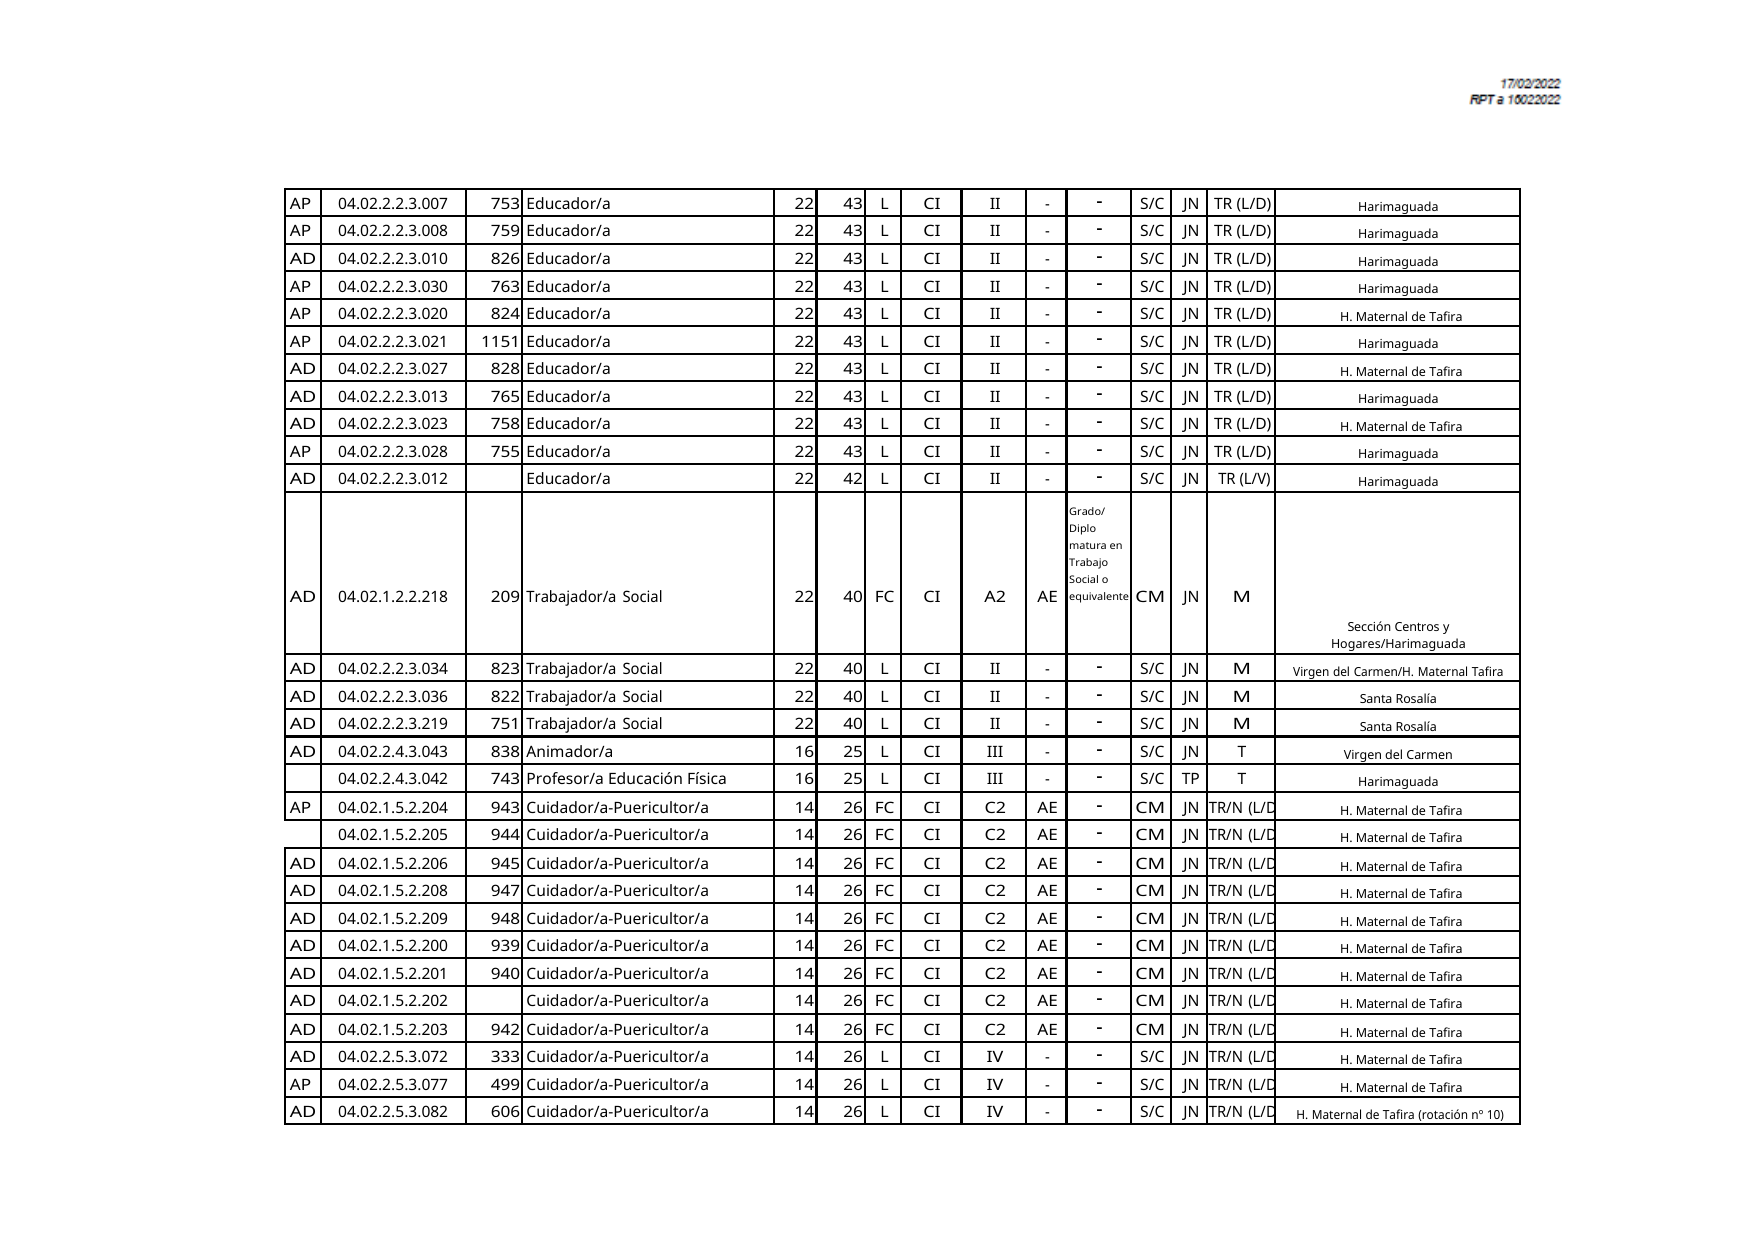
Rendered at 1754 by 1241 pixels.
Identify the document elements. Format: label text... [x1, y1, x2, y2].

table_cell Cuidador/a-Puericultor/a [523, 1098, 773, 1123]
table_cell C2 [963, 987, 1025, 1013]
table_cell CI [902, 849, 960, 875]
table_cell AE [1027, 821, 1065, 847]
table_cell TP [1172, 765, 1206, 791]
table_cell 826 [467, 245, 521, 270]
table_cell CI [902, 932, 960, 957]
table_cell CM [1132, 932, 1170, 957]
table_cell - [1068, 1015, 1130, 1041]
table_cell 940 [467, 959, 521, 985]
table_cell S/C [1132, 655, 1170, 680]
table_cell Cuidador/a-Puericultor/a [523, 1015, 773, 1041]
table_cell 14 [775, 821, 815, 847]
table_cell JN [1172, 1043, 1206, 1068]
table_cell CI [902, 272, 960, 297]
table_cell CI [902, 655, 960, 680]
table_cell - [1027, 1098, 1065, 1123]
table_cell H. Maternal de Tafira [1276, 793, 1519, 819]
table_cell 40 [818, 682, 864, 708]
table_cell - [1068, 437, 1130, 463]
table_cell 828 [467, 355, 521, 380]
table_cell Trabajador/a Social [523, 493, 773, 653]
table_cell 26 [818, 1070, 864, 1096]
table_cell L [866, 300, 900, 325]
table_cell 755 [467, 437, 521, 463]
table_cell - [1068, 710, 1130, 735]
table_cell CI [902, 245, 960, 270]
table_cell TR/N (L/D [1208, 904, 1274, 930]
table_cell II [963, 217, 1025, 242]
table_cell CI [902, 217, 960, 242]
table_cell Educador/a [523, 217, 773, 242]
table_cell L [866, 1043, 900, 1068]
table_cell 26 [818, 877, 864, 902]
table_cell C2 [963, 1015, 1025, 1041]
table_cell 26 [818, 932, 864, 957]
table_cell C2 [963, 932, 1025, 957]
table_cell Trabajador/a Social [523, 682, 773, 708]
table_cell H. Maternal de Tafira [1276, 1015, 1519, 1041]
table_cell 759 [467, 217, 521, 242]
table_cell - [1027, 272, 1065, 297]
table_cell CM [1132, 877, 1170, 902]
table_cell 40 [818, 655, 864, 680]
table_cell Santa Rosalía [1276, 682, 1519, 708]
table_cell FC [866, 904, 900, 930]
table_cell CM [1132, 493, 1170, 653]
table_cell AD [286, 987, 320, 1013]
table_cell JN [1172, 217, 1206, 242]
table_cell 948 [467, 904, 521, 930]
table_cell [467, 465, 521, 491]
table_cell 26 [818, 1043, 864, 1068]
table_cell 22 [775, 355, 815, 380]
table_cell JN [1172, 904, 1206, 930]
table_cell II [963, 682, 1025, 708]
table_cell CI [902, 765, 960, 791]
table_cell S/C [1132, 327, 1170, 352]
table_cell AE [1027, 493, 1065, 653]
table_cell 22 [775, 272, 815, 297]
table_cell C2 [963, 821, 1025, 847]
table_cell 04.02.2.4.3.042 [322, 765, 465, 791]
table_cell 04.02.2.2.3.027 [322, 355, 465, 380]
table_cell CI [902, 465, 960, 491]
table_cell JN [1172, 382, 1206, 407]
table_cell AP [286, 437, 320, 463]
table_cell Grado/Diplo matura en Trabajo Social o equivalente [1068, 493, 1130, 653]
table_cell - [1068, 382, 1130, 407]
table_header S/C [1132, 190, 1170, 215]
table_cell H. Maternal de Tafira [1276, 877, 1519, 902]
table_cell S/C [1132, 437, 1170, 463]
table_cell Educador/a [523, 465, 773, 491]
table_cell 25 [818, 738, 864, 763]
table_cell IV [963, 1043, 1025, 1068]
table_cell CI [902, 327, 960, 352]
table_cell 14 [775, 1070, 815, 1096]
table_cell 14 [775, 849, 815, 875]
table_cell TR/N (L/D [1208, 793, 1274, 819]
table_cell S/C [1132, 355, 1170, 380]
table_cell TR/N (L/D [1208, 987, 1274, 1013]
table_cell AD [286, 465, 320, 491]
table_cell S/C [1132, 1070, 1170, 1096]
table_cell AE [1027, 904, 1065, 930]
table_cell JN [1172, 493, 1206, 653]
table_cell - [1068, 987, 1130, 1013]
table_header Harimaguada [1276, 190, 1519, 215]
table_cell Harimaguada [1276, 765, 1519, 791]
table_cell AD [286, 1043, 320, 1068]
table_cell - [1068, 1098, 1130, 1123]
table_cell Educador/a [523, 272, 773, 297]
table_cell CM [1132, 987, 1170, 1013]
table_cell JN [1172, 300, 1206, 325]
table_cell 758 [467, 410, 521, 435]
table_cell Cuidador/a-Puericultor/a [523, 1070, 773, 1096]
table_cell III [963, 765, 1025, 791]
table_cell - [1027, 437, 1065, 463]
table_cell TR (L/D) [1208, 327, 1274, 352]
table_header CI [902, 190, 960, 215]
table_cell 14 [775, 932, 815, 957]
table_header 43 [818, 190, 864, 215]
table_cell TR/N (L/D [1208, 932, 1274, 957]
table_cell 22 [775, 245, 815, 270]
table_cell 43 [818, 437, 864, 463]
table_cell 04.02.2.5.3.072 [322, 1043, 465, 1068]
table_cell Cuidador/a-Puericultor/a [523, 793, 773, 819]
table_cell H. Maternal de Tafira [1276, 300, 1519, 325]
table_cell 333 [467, 1043, 521, 1068]
table_cell - [1068, 877, 1130, 902]
table_cell 14 [775, 959, 815, 985]
table_cell 26 [818, 959, 864, 985]
table_cell Profesor/a Educación Física [523, 765, 773, 791]
table_cell - [1068, 355, 1130, 380]
table_cell 22 [775, 217, 815, 242]
table_cell 26 [818, 1098, 864, 1123]
table_cell 43 [818, 410, 864, 435]
table_cell AP [286, 1070, 320, 1096]
table_header II [963, 190, 1025, 215]
table_cell AD [286, 493, 320, 653]
table_cell 25 [818, 765, 864, 791]
table_cell JN [1172, 710, 1206, 735]
table_cell JN [1172, 821, 1206, 847]
table_header 04.02.2.2.3.007 [322, 190, 465, 215]
table_cell AD [286, 355, 320, 380]
table_cell CI [902, 710, 960, 735]
table_cell 14 [775, 1043, 815, 1068]
table_cell Educador/a [523, 382, 773, 407]
table_cell Cuidador/a-Puericultor/a [523, 959, 773, 985]
table_cell L [866, 1098, 900, 1123]
table_cell Educador/a [523, 327, 773, 352]
table_cell 43 [818, 382, 864, 407]
table_cell - [1027, 382, 1065, 407]
table_cell - [1068, 932, 1130, 957]
table_cell AE [1027, 987, 1065, 1013]
table_cell 823 [467, 655, 521, 680]
table_cell Cuidador/a-Puericultor/a [523, 877, 773, 902]
table_cell Cuidador/a-Puericultor/a [523, 987, 773, 1013]
table_cell AD [286, 245, 320, 270]
table_cell Harimaguada [1276, 465, 1519, 491]
table_cell A2 [963, 493, 1025, 653]
table_cell L [866, 765, 900, 791]
table_cell - [1068, 765, 1130, 791]
table_cell Virgen del Carmen [1276, 738, 1519, 763]
table_cell TR (L/D) [1208, 355, 1274, 380]
table_cell AE [1027, 1015, 1065, 1041]
table_cell FC [866, 959, 900, 985]
table_cell JN [1172, 272, 1206, 297]
table_cell CI [902, 1098, 960, 1123]
table_cell TR (L/D) [1208, 382, 1274, 407]
table_cell CI [902, 877, 960, 902]
table_cell C2 [963, 793, 1025, 819]
table_cell AD [286, 904, 320, 930]
table_cell H. Maternal de Tafira [1276, 410, 1519, 435]
table_cell FC [866, 793, 900, 819]
table_cell L [866, 410, 900, 435]
table_cell Harimaguada [1276, 245, 1519, 270]
table_cell 04.02.1.5.2.200 [322, 932, 465, 957]
table_header 753 [467, 190, 521, 215]
table_cell S/C [1132, 738, 1170, 763]
table_cell FC [866, 987, 900, 1013]
table_header L [866, 190, 900, 215]
table_cell AE [1027, 849, 1065, 875]
table_cell S/C [1132, 382, 1170, 407]
table_cell T [1208, 738, 1274, 763]
table_cell Harimaguada [1276, 272, 1519, 297]
table_cell 42 [818, 465, 864, 491]
table_cell TR (L/D) [1208, 410, 1274, 435]
table_cell - [1068, 959, 1130, 985]
table_cell - [1027, 655, 1065, 680]
table_cell 838 [467, 738, 521, 763]
table_cell CI [902, 987, 960, 1013]
table_cell 606 [467, 1098, 521, 1123]
table_cell AD [286, 1098, 320, 1123]
table_cell 22 [775, 710, 815, 735]
table_cell - [1068, 245, 1130, 270]
table_cell 499 [467, 1070, 521, 1096]
table_cell 04.02.2.2.3.028 [322, 437, 465, 463]
table_cell 22 [775, 655, 815, 680]
table_cell 04.02.2.5.3.082 [322, 1098, 465, 1123]
table_cell T [1208, 765, 1274, 791]
table_cell TR/N (L/D [1208, 821, 1274, 847]
table_cell II [963, 245, 1025, 270]
table_cell TR (L/D) [1208, 437, 1274, 463]
table_cell Sección Centros y Hogares/Harimaguada [1276, 493, 1519, 653]
table_cell TR/N (L/D [1208, 1070, 1274, 1096]
table_cell - [1027, 738, 1065, 763]
table_cell AD [286, 410, 320, 435]
table_cell II [963, 655, 1025, 680]
table_cell - [1027, 682, 1065, 708]
table_cell II [963, 272, 1025, 297]
table_cell JN [1172, 410, 1206, 435]
table_header - [1027, 190, 1065, 215]
table_cell Trabajador/a Social [523, 655, 773, 680]
table_cell 04.02.2.2.3.013 [322, 382, 465, 407]
table_cell AD [286, 877, 320, 902]
table_cell 1151 [467, 327, 521, 352]
table_cell CM [1132, 849, 1170, 875]
table_header AP [286, 190, 320, 215]
table_cell 26 [818, 987, 864, 1013]
table_cell H. Maternal de Tafira [1276, 959, 1519, 985]
table_header 22 [775, 190, 815, 215]
table_cell 43 [818, 300, 864, 325]
table_cell L [866, 382, 900, 407]
table_cell 04.02.1.2.2.218 [322, 493, 465, 653]
table_cell 943 [467, 793, 521, 819]
table_cell - [1027, 300, 1065, 325]
table_cell Harimaguada [1276, 437, 1519, 463]
table_cell TR (L/D) [1208, 272, 1274, 297]
table_cell 04.02.2.2.3.012 [322, 465, 465, 491]
table_cell Harimaguada [1276, 382, 1519, 407]
table_cell JN [1172, 877, 1206, 902]
table_cell - [1068, 1043, 1130, 1068]
table_cell 04.02.2.2.3.030 [322, 272, 465, 297]
table_cell II [963, 710, 1025, 735]
table_cell 04.02.1.5.2.204 [322, 793, 465, 819]
table_cell 751 [467, 710, 521, 735]
table_cell AE [1027, 932, 1065, 957]
table_header - [1068, 190, 1130, 215]
table_cell 26 [818, 849, 864, 875]
table_cell CI [902, 1070, 960, 1096]
table_cell - [1068, 793, 1130, 819]
table_cell JN [1172, 849, 1206, 875]
table_cell 04.02.1.5.2.209 [322, 904, 465, 930]
table_cell - [1027, 327, 1065, 352]
table_cell 16 [775, 765, 815, 791]
table_cell Animador/a [523, 738, 773, 763]
table_cell C2 [963, 959, 1025, 985]
table_cell TR/N (L/D [1208, 959, 1274, 985]
table_cell II [963, 465, 1025, 491]
table_cell L [866, 355, 900, 380]
table_cell 822 [467, 682, 521, 708]
table_cell - [1027, 465, 1065, 491]
table_cell L [866, 1070, 900, 1096]
table_cell II [963, 437, 1025, 463]
table_cell S/C [1132, 710, 1170, 735]
table_cell - [1027, 217, 1065, 242]
table_cell 04.02.2.2.3.219 [322, 710, 465, 735]
table_cell 14 [775, 877, 815, 902]
table_cell CM [1132, 821, 1170, 847]
table_cell S/C [1132, 245, 1170, 270]
table_cell [286, 765, 320, 791]
table_cell M [1208, 710, 1274, 735]
table_cell JN [1172, 465, 1206, 491]
table_cell AE [1027, 959, 1065, 985]
table_cell AP [286, 793, 320, 819]
table_cell JN [1172, 1070, 1206, 1096]
table_cell CI [902, 382, 960, 407]
table_cell - [1068, 410, 1130, 435]
table_cell II [963, 382, 1025, 407]
table_cell FC [866, 877, 900, 902]
table_cell CI [902, 1043, 960, 1068]
table_cell L [866, 738, 900, 763]
table_cell S/C [1132, 410, 1170, 435]
table_cell AE [1027, 877, 1065, 902]
table_header JN [1172, 190, 1206, 215]
table_header Educador/a [523, 190, 773, 215]
table_cell AE [1027, 793, 1065, 819]
table_cell CI [902, 493, 960, 653]
table_cell Virgen del Carmen/H. Maternal Tafira [1276, 655, 1519, 680]
table_cell H. Maternal de Tafira [1276, 355, 1519, 380]
table_cell JN [1172, 245, 1206, 270]
table_cell FC [866, 821, 900, 847]
table_cell [467, 987, 521, 1013]
table_cell L [866, 437, 900, 463]
table_cell 944 [467, 821, 521, 847]
table_cell 04.02.1.5.2.208 [322, 877, 465, 902]
table_cell 14 [775, 987, 815, 1013]
table_cell - [1027, 765, 1065, 791]
table_header TR (L/D) [1208, 190, 1274, 215]
table_cell L [866, 710, 900, 735]
table_cell FC [866, 493, 900, 653]
table_cell Cuidador/a-Puericultor/a [523, 821, 773, 847]
table_cell 04.02.2.2.3.021 [322, 327, 465, 352]
table_cell - [1068, 300, 1130, 325]
table_cell H. Maternal de Tafira [1276, 904, 1519, 930]
table_cell 824 [467, 300, 521, 325]
table_cell AD [286, 932, 320, 957]
table_cell 04.02.2.4.3.043 [322, 738, 465, 763]
table_cell L [866, 682, 900, 708]
table_cell - [1068, 465, 1130, 491]
table_cell 939 [467, 932, 521, 957]
table_cell CM [1132, 793, 1170, 819]
table_cell - [1068, 904, 1130, 930]
table_cell - [1027, 410, 1065, 435]
table_cell L [866, 327, 900, 352]
table_cell AD [286, 959, 320, 985]
table_cell II [963, 355, 1025, 380]
table_cell CM [1132, 904, 1170, 930]
table_cell 04.02.2.2.3.008 [322, 217, 465, 242]
table_cell JN [1172, 932, 1206, 957]
table_cell Cuidador/a-Puericultor/a [523, 932, 773, 957]
table_cell - [1068, 1070, 1130, 1096]
table_cell 43 [818, 217, 864, 242]
table_cell CI [902, 821, 960, 847]
table_cell Cuidador/a-Puericultor/a [523, 1043, 773, 1068]
table_cell - [1068, 682, 1130, 708]
table_cell 40 [818, 710, 864, 735]
table_cell FC [866, 849, 900, 875]
table_cell 947 [467, 877, 521, 902]
table_cell S/C [1132, 465, 1170, 491]
table_cell 743 [467, 765, 521, 791]
table_cell 22 [775, 437, 815, 463]
table_cell TR/N (L/D [1208, 1098, 1274, 1123]
table_cell AD [286, 710, 320, 735]
table_cell TR/N (L/D [1208, 1043, 1274, 1068]
table_cell AD [286, 382, 320, 407]
table_cell 763 [467, 272, 521, 297]
table_cell Cuidador/a-Puericultor/a [523, 904, 773, 930]
table_cell JN [1172, 355, 1206, 380]
table_cell 04.02.1.5.2.203 [322, 1015, 465, 1041]
table_cell TR (L/V) [1208, 465, 1274, 491]
table_cell 14 [775, 904, 815, 930]
table_cell AD [286, 682, 320, 708]
table_cell II [963, 410, 1025, 435]
table_cell C2 [963, 904, 1025, 930]
table_cell Educador/a [523, 410, 773, 435]
table_cell JN [1172, 437, 1206, 463]
table_cell CI [902, 1015, 960, 1041]
table_cell M [1208, 682, 1274, 708]
table_cell L [866, 272, 900, 297]
table_cell S/C [1132, 765, 1170, 791]
table_cell CI [902, 410, 960, 435]
table_cell L [866, 245, 900, 270]
table_cell III [963, 738, 1025, 763]
table_cell 22 [775, 327, 815, 352]
table_cell Santa Rosalía [1276, 710, 1519, 735]
table_cell H. Maternal de Tafira [1276, 1070, 1519, 1096]
table_cell TR/N (L/D [1208, 877, 1274, 902]
table_cell JN [1172, 1015, 1206, 1041]
table_cell JN [1172, 987, 1206, 1013]
table_cell FC [866, 1015, 900, 1041]
table_cell 04.02.1.5.2.205 [322, 821, 465, 847]
table_cell AD [286, 849, 320, 875]
table_cell TR/N (L/D [1208, 1015, 1274, 1041]
table_cell - [1027, 355, 1065, 380]
table_cell II [963, 327, 1025, 352]
table_cell AP [286, 300, 320, 325]
table_cell 04.02.2.5.3.077 [322, 1070, 465, 1096]
table_cell CI [902, 904, 960, 930]
table_cell [285, 821, 320, 847]
table_cell 16 [775, 738, 815, 763]
table_cell H. Maternal de Tafira [1276, 849, 1519, 875]
table_cell S/C [1132, 682, 1170, 708]
table_cell 22 [775, 465, 815, 491]
table_cell H. Maternal de Tafira [1276, 821, 1519, 847]
table_cell M [1208, 493, 1274, 653]
table_cell Trabajador/a Social [523, 710, 773, 735]
table_cell - [1027, 245, 1065, 270]
picture [1468, 68, 1566, 114]
table_cell 04.02.1.5.2.201 [322, 959, 465, 985]
table_cell 209 [467, 493, 521, 653]
table_cell S/C [1132, 217, 1170, 242]
table_cell L [866, 465, 900, 491]
table_cell 26 [818, 904, 864, 930]
table_cell 765 [467, 382, 521, 407]
table_cell 942 [467, 1015, 521, 1041]
table_cell JN [1172, 959, 1206, 985]
table_cell 26 [818, 793, 864, 819]
table_cell 22 [775, 382, 815, 407]
table_cell 40 [818, 493, 864, 653]
table_cell 04.02.2.2.3.020 [322, 300, 465, 325]
table_cell IV [963, 1070, 1025, 1096]
table_cell - [1068, 821, 1130, 847]
table_cell TR (L/D) [1208, 300, 1274, 325]
table_cell H. Maternal de Tafira [1276, 987, 1519, 1013]
table_cell 26 [818, 821, 864, 847]
table_cell JN [1172, 1098, 1206, 1123]
table_cell Educador/a [523, 300, 773, 325]
table_cell Harimaguada [1276, 217, 1519, 242]
table_cell CM [1132, 1015, 1170, 1041]
table_cell 22 [775, 682, 815, 708]
table_cell 22 [775, 410, 815, 435]
table_cell 43 [818, 245, 864, 270]
table_cell 04.02.1.5.2.206 [322, 849, 465, 875]
table_cell Cuidador/a-Puericultor/a [523, 849, 773, 875]
table_cell AD [286, 1015, 320, 1041]
table_cell FC [866, 932, 900, 957]
table_cell 22 [775, 493, 815, 653]
table_cell 14 [775, 1098, 815, 1123]
table_cell 43 [818, 355, 864, 380]
table_cell AD [286, 738, 320, 763]
table_cell - [1068, 272, 1130, 297]
table_cell JN [1172, 738, 1206, 763]
table_cell 945 [467, 849, 521, 875]
table_cell M [1208, 655, 1274, 680]
table_cell AP [286, 272, 320, 297]
table_cell S/C [1132, 1098, 1170, 1123]
table_cell - [1068, 217, 1130, 242]
table_cell JN [1172, 655, 1206, 680]
table_cell CI [902, 682, 960, 708]
table_cell CI [902, 300, 960, 325]
table_cell JN [1172, 682, 1206, 708]
table_cell CI [902, 738, 960, 763]
table_cell - [1068, 849, 1130, 875]
table_cell Harimaguada [1276, 327, 1519, 352]
table_cell CM [1132, 959, 1170, 985]
table_cell S/C [1132, 300, 1170, 325]
table_cell 04.02.2.2.3.036 [322, 682, 465, 708]
table_cell AD [286, 655, 320, 680]
table_cell JN [1172, 793, 1206, 819]
table_cell TR (L/D) [1208, 245, 1274, 270]
table_cell - [1027, 1070, 1065, 1096]
table_cell AP [286, 327, 320, 352]
table_cell - [1068, 738, 1130, 763]
table_cell CI [902, 355, 960, 380]
table_cell Educador/a [523, 437, 773, 463]
table_cell C2 [963, 877, 1025, 902]
table_cell L [866, 217, 900, 242]
table_cell - [1068, 655, 1130, 680]
table_cell 04.02.2.2.3.034 [322, 655, 465, 680]
table_cell TR (L/D) [1208, 217, 1274, 242]
table_cell II [963, 300, 1025, 325]
table_cell 14 [775, 793, 815, 819]
table_cell L [866, 655, 900, 680]
table_cell CI [902, 437, 960, 463]
table_cell - [1027, 710, 1065, 735]
table_cell JN [1172, 327, 1206, 352]
table_cell 43 [818, 327, 864, 352]
table_cell S/C [1132, 1043, 1170, 1068]
table_cell 43 [818, 272, 864, 297]
table_cell CI [902, 959, 960, 985]
table_cell H. Maternal de Tafira (rotación nº 10) [1276, 1098, 1519, 1123]
table_cell Educador/a [523, 245, 773, 270]
table_cell 04.02.2.2.3.023 [322, 410, 465, 435]
table_cell - [1027, 1043, 1065, 1068]
table_cell 04.02.1.5.2.202 [322, 987, 465, 1013]
table_cell IV [963, 1098, 1025, 1123]
table_cell 04.02.2.2.3.010 [322, 245, 465, 270]
table_cell TR/N (L/D [1208, 849, 1274, 875]
table_cell 22 [775, 300, 815, 325]
table_cell H. Maternal de Tafira [1276, 1043, 1519, 1068]
table_cell S/C [1132, 272, 1170, 297]
table_cell CI [902, 793, 960, 819]
table_cell C2 [963, 849, 1025, 875]
table_cell H. Maternal de Tafira [1276, 932, 1519, 957]
table_cell AP [286, 217, 320, 242]
table_cell Educador/a [523, 355, 773, 380]
table_cell 26 [818, 1015, 864, 1041]
table_cell 14 [775, 1015, 815, 1041]
table_cell - [1068, 327, 1130, 352]
